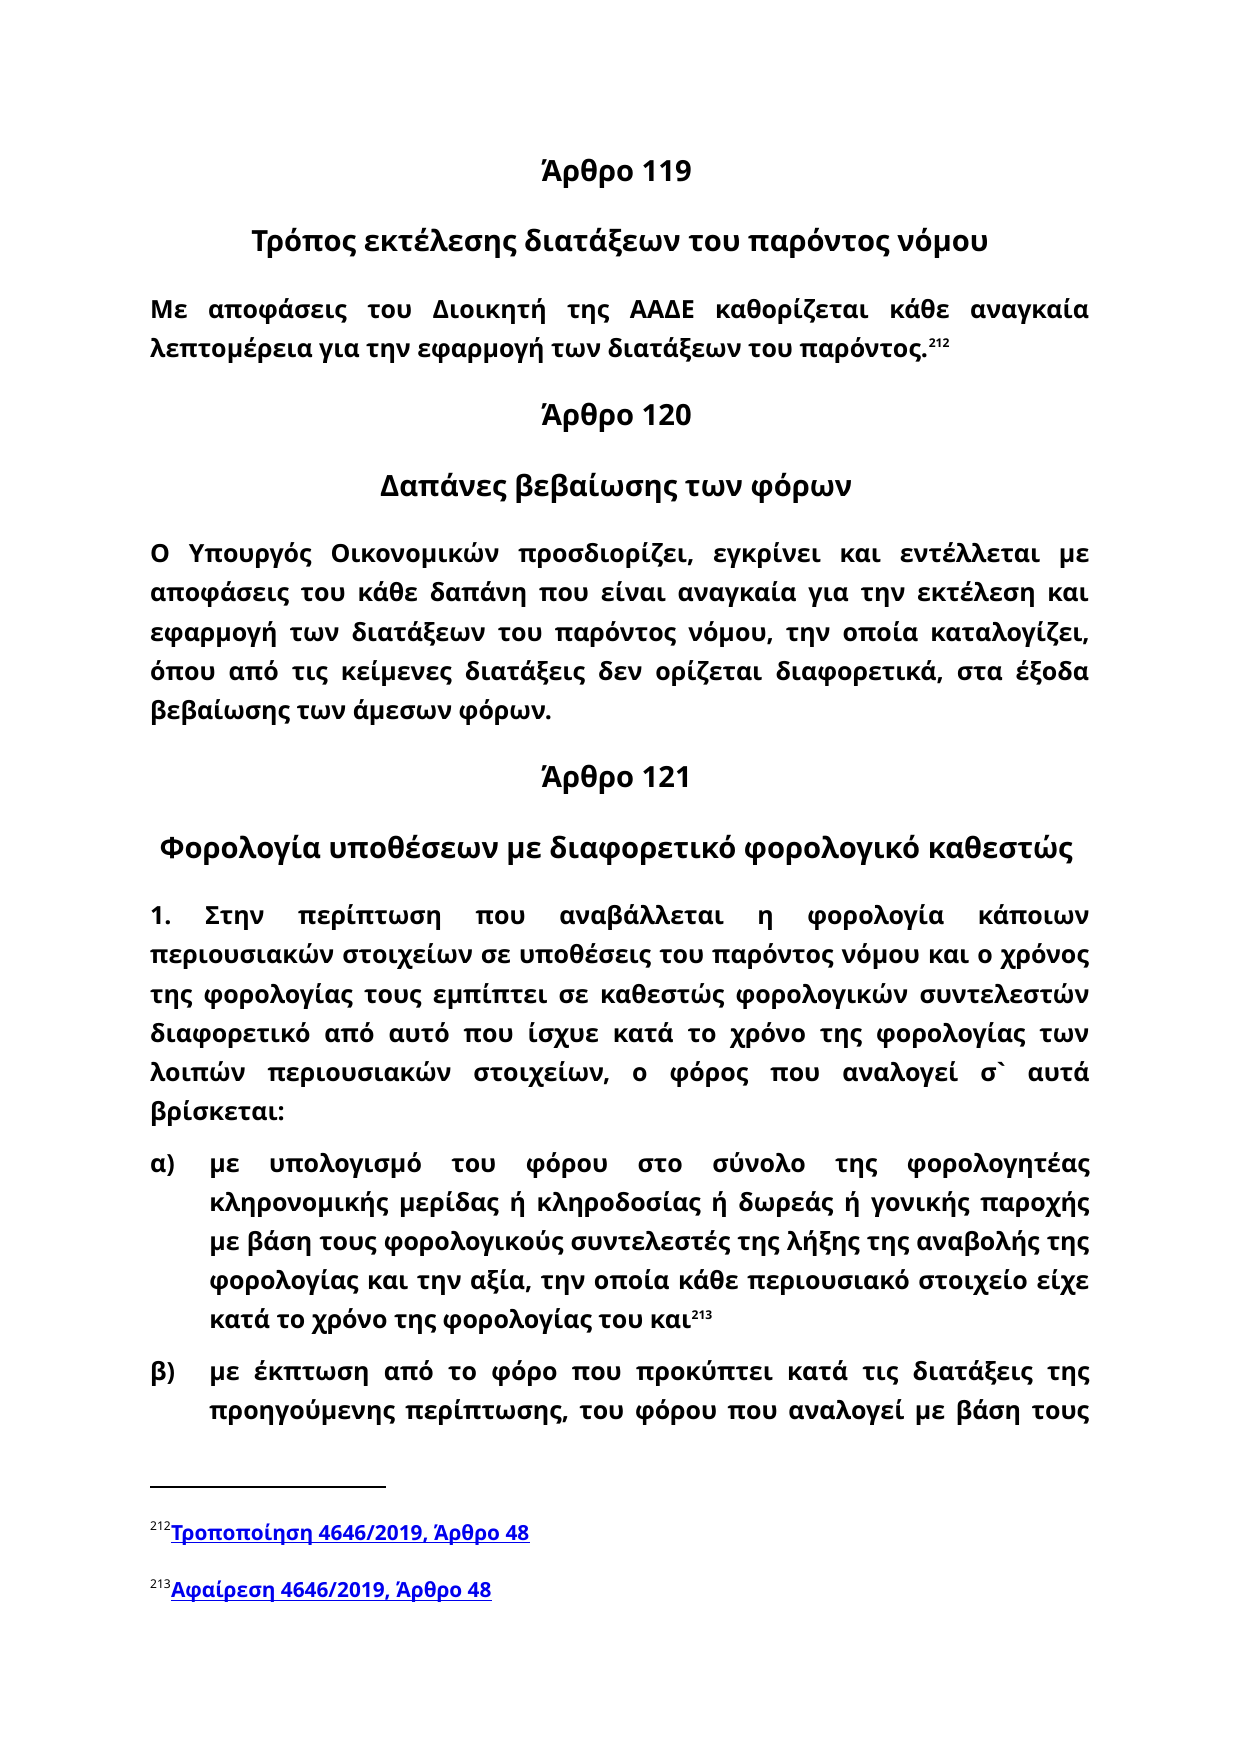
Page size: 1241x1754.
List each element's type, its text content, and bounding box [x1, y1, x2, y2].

subtitle Τρόπος εκτέλεσης διατάξεων του παρόντος νόμου [150, 221, 1090, 260]
subtitle Άρθρο 120 [150, 394, 1090, 434]
list α) με υπολογισμό του φόρου στο σύνολο της φορολογητέας κληρονομικής μερίδας ή κληροδοσίας ή δωρεάς ή γονικής παροχής με βάση τους φορολογικούς συντελεστές της λήξης της αναβολής της φορολογίας και την αξία, την οποία κάθε περιουσιακό στοιχείο είχε κατά το χρόνο της φορολογίας του και [150, 1145, 1090, 1336]
text Τροποποίηση 4646/2019, Άρθρο 48 [150, 1518, 1090, 1546]
text Με αποφάσεις του Διοικητή της ΑΑΔΕ καθορίζεται κάθε αναγκαία λεπτομέρεια για την εφαρμογή των διατάξεων του παρόντος. [150, 291, 1090, 364]
text Αφαίρεση 4646/2019, Άρθρο 48 [150, 1576, 1090, 1604]
subtitle Άρθρο 121 [150, 757, 1090, 796]
text Ο Υπουργός Οικονομικών προσδιορίζει, εγκρίνει και εντέλλεται με αποφάσεις του κάθε δαπάνη που είναι αναγκαία για την εκτέλεση και εφαρμογή των διατάξεων του παρόντος νόμου, την οποία καταλογίζει, όπου από τις κείμενες διατάξεις δεν ορίζεται διαφορετικά, στα έξοδα βεβαίωσης των άμεσων φόρων. [150, 536, 1090, 727]
text 1. Στην περίπτωση που αναβάλλεται η φορολογία κάποιων περιουσιακών στοιχείων σε υποθέσεις του παρόντος νόμου και ο χρόνος της φορολογίας τους εμπίπτει σε καθεστώς φορολογικών συντελεστών διαφορετικό από αυτό που ίσχυε κατά το χρόνο της φορολογίας των λοιπών περιουσιακών στοιχείων, ο φόρος που αναλογεί σ` αυτά βρίσκεται: [150, 898, 1090, 1128]
subtitle Άρθρο 119 [150, 150, 1090, 190]
list β) με έκπτωση από το φόρο που προκύπτει κατά τις διατάξεις της προηγούμενης περίπτωσης, του φόρου που αναλογεί με βάση τους [150, 1354, 1090, 1427]
subtitle Φορολογία υποθέσεων με διαφορετικό φορολογικό καθεστώς [150, 827, 1090, 867]
subtitle Δαπάνες βεβαίωσης των φόρων [150, 465, 1090, 505]
